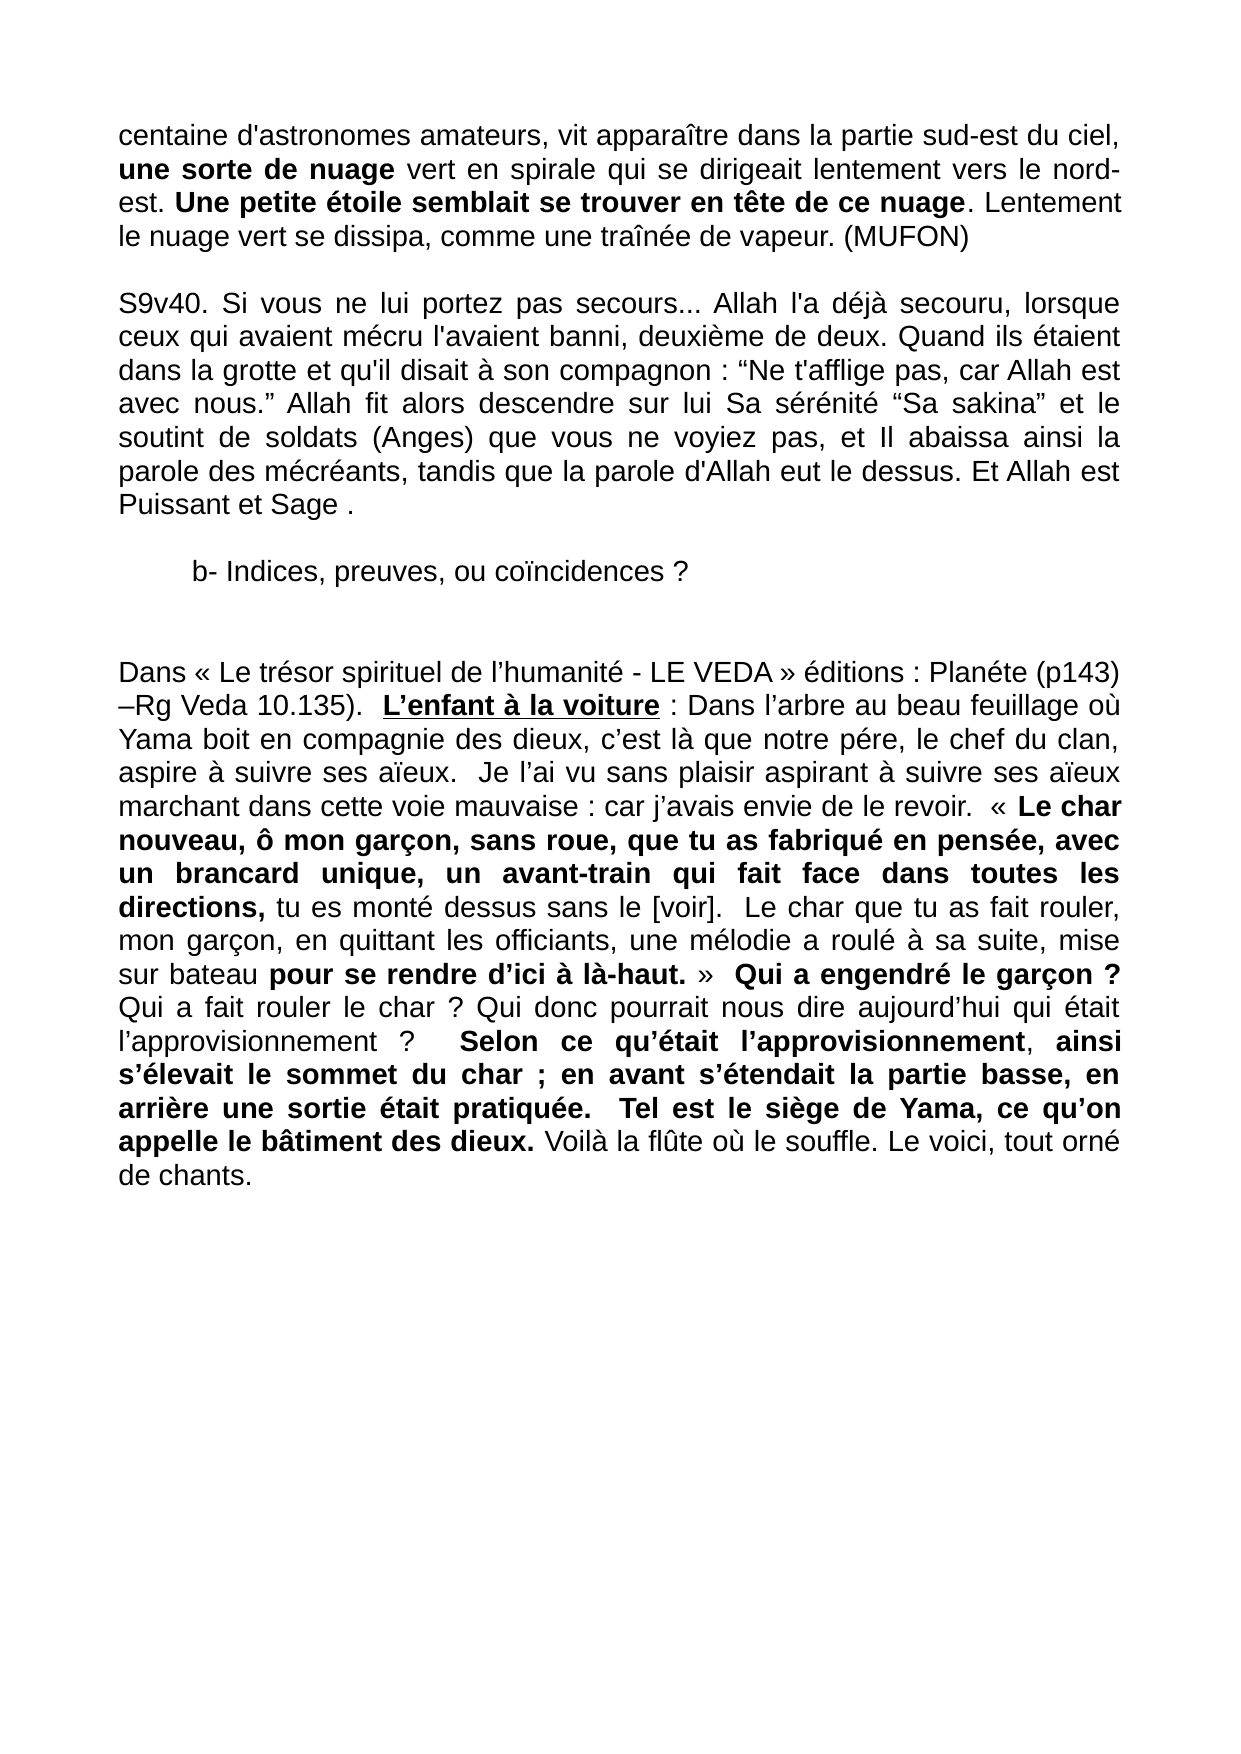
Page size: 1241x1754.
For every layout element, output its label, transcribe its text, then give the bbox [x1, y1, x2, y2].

text b- Indices, preuves, ou coïncidences ? [118, 554, 1122, 588]
text S9v40. Si vous ne lui portez pas secours... Allah l'a déjà secouru, lorsque ceux qui avaient mécru l'avaient banni, deuxième de deux. Quand ils étaient dans la grotte et qu'il disait à son compagnon : “Ne t'afflige pas, car Allah est avec nous.” Allah fit alors descendre sur lui Sa sérénité “Sa sakina” et le soutint de soldats (Anges) que vous ne voyiez pas, et Il abaissa ainsi la parole des mécréants, tandis que la parole d'Allah eut le dessus. Et Allah est Puissant et Sage . [118, 286, 1122, 521]
text Dans « Le trésor spirituel de l’humanité - LE VEDA » éditions : Planéte (p143) –Rg Veda 10.135). L’enfant à la voiture : Dans l’arbre au beau feuillage où Yama boit en compagnie des dieux, c’est là que notre pére, le chef du clan, aspire à suivre ses aïeux. Je l’ai vu sans plaisir aspirant à suivre ses aïeux marchant dans cette voie mauvaise : car j’avais envie de le revoir. « Le char nouveau, ô mon garçon, sans roue, que tu as fabriqué en pensée, avec un brancard unique, un avant-train qui fait face dans toutes les directions, tu es monté dessus sans le [voir]. Le char que tu as fait rouler, mon garçon, en quittant les officiants, une mélodie a roulé à sa suite, mise sur bateau pour se rendre d’ici à là-haut. » Qui a engendré le garçon ? Qui a fait rouler le char ? Qui donc pourrait nous dire aujourd’hui qui était l’approvisionnement ? Selon ce qu’était l’approvisionnement, ainsi s’élevait le sommet du char ; en avant s’étendait la partie basse, en arrière une sortie était pratiquée. Tel est le siège de Yama, ce qu’on appelle le bâtiment des dieux. Voilà la flûte où le souffle. Le voici, tout orné de chants. [118, 655, 1122, 1191]
text centaine d'astronomes amateurs, vit apparaître dans la partie sud-est du ciel, une sorte de nuage vert en spirale qui se dirigeait lentement vers le nord-est. Une petite étoile semblait se trouver en tête de ce nuage. Lentement le nuage vert se dissipa, comme une traînée de vapeur. (MUFON) [118, 118, 1122, 252]
